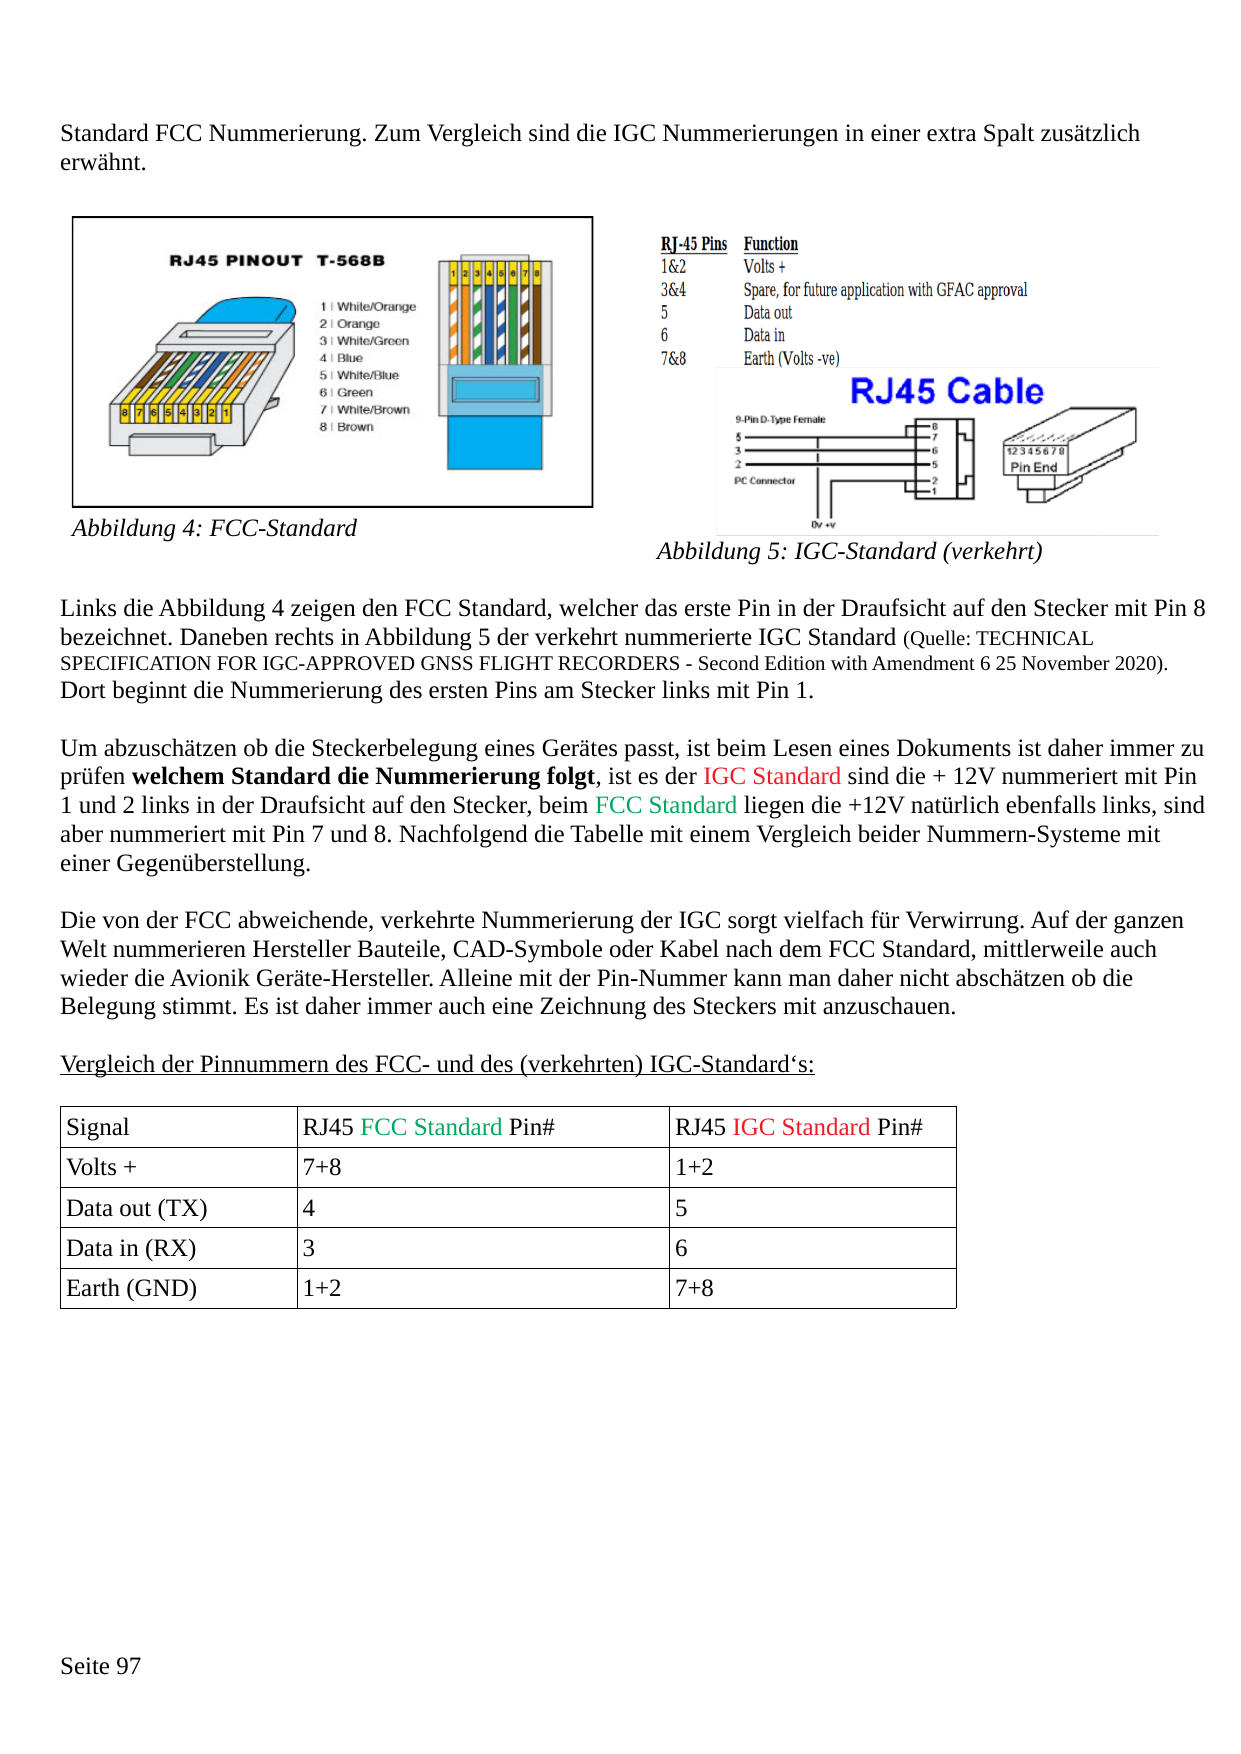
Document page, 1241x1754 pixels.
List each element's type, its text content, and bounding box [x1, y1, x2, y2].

table_cell Data out (TX) [61, 1188, 297, 1227]
table_cell 4 [298, 1188, 669, 1227]
text Die von der FCC abweichende, verkehrte Nummerierung der IGC sorgt vielfach für Verwirrung. Auf der ganzen Welt nummerieren Hersteller Bauteile, CAD-Symbole oder Kabel nach dem FCC Standard, mittlerweile auch wieder die Avionik Geräte-Hersteller. Alleine mit der Pin-Nummer kann man daher nicht abschätzen ob die Belegung stimmt. Es ist daher immer auch eine Zeichnung des Steckers mit anzuschauen. [60, 905, 1207, 1020]
table_cell Volts + [61, 1148, 297, 1187]
text Abbildung 4: FCC-Standard [72, 508, 593, 542]
table_cell 1+2 [670, 1148, 956, 1187]
table_cell 3 [298, 1228, 669, 1268]
table_header Signal [61, 1107, 297, 1147]
text Um abzuschätzen ob die Steckerbelegung eines Gerätes passt, ist beim Lesen eines Dokuments ist daher immer zu prüfen welchem Standard die Nummerierung folgt, ist es der IGC Standard sind die + 12V nummeriert mit Pin 1 und 2 links in der Draufsicht auf den Stecker, beim FCC Standard liegen die +12V natürlich ebenfalls links, sind aber nummeriert mit Pin 7 und 8. Nachfolgend die Tabelle mit einem Vergleich beider Nummern-Systeme mit einer Gegenüberstellung. [60, 733, 1207, 876]
text Links die Abbildung 4 zeigen den FCC Standard, welcher das erste Pin in der Draufsicht auf den Stecker mit Pin 8 bezeichnet. Daneben rechts in Abbildung 5 der verkehrt nummerierte IGC Standard (Quelle: TECHNICAL SPECIFICATION FOR IGC-APPROVED GNSS FLIGHT RECORDERS - Second Edition with Amendment 6 25 November 2020). Dort beginnt die Nummerierung des ersten Pins am Stecker links mit Pin 1. [60, 593, 1207, 704]
picture [656, 228, 1159, 536]
text Vergleich der Pinnummern des FCC- und des (verkehrten) IGC-Standard‘s: [60, 1049, 1207, 1078]
table_cell Earth (GND) [61, 1269, 297, 1308]
table_header RJ45 IGC Standard Pin# [670, 1107, 956, 1147]
text Abbildung 5: IGC-Standard (verkehrt) [657, 536, 1159, 565]
text Standard FCC Nummerierung. Zum Vergleich sind die IGC Nummerierungen in einer extra Spalt zusätzlich erwähnt. [60, 118, 1207, 176]
table_header RJ45 FCC Standard Pin# [298, 1107, 669, 1147]
table_cell Data in (RX) [61, 1228, 297, 1268]
table_cell 7+8 [670, 1269, 956, 1308]
picture [71, 216, 594, 508]
table_cell 1+2 [298, 1269, 669, 1308]
table_cell 5 [670, 1188, 956, 1227]
table_cell 6 [670, 1228, 956, 1268]
table_cell 7+8 [298, 1148, 669, 1187]
